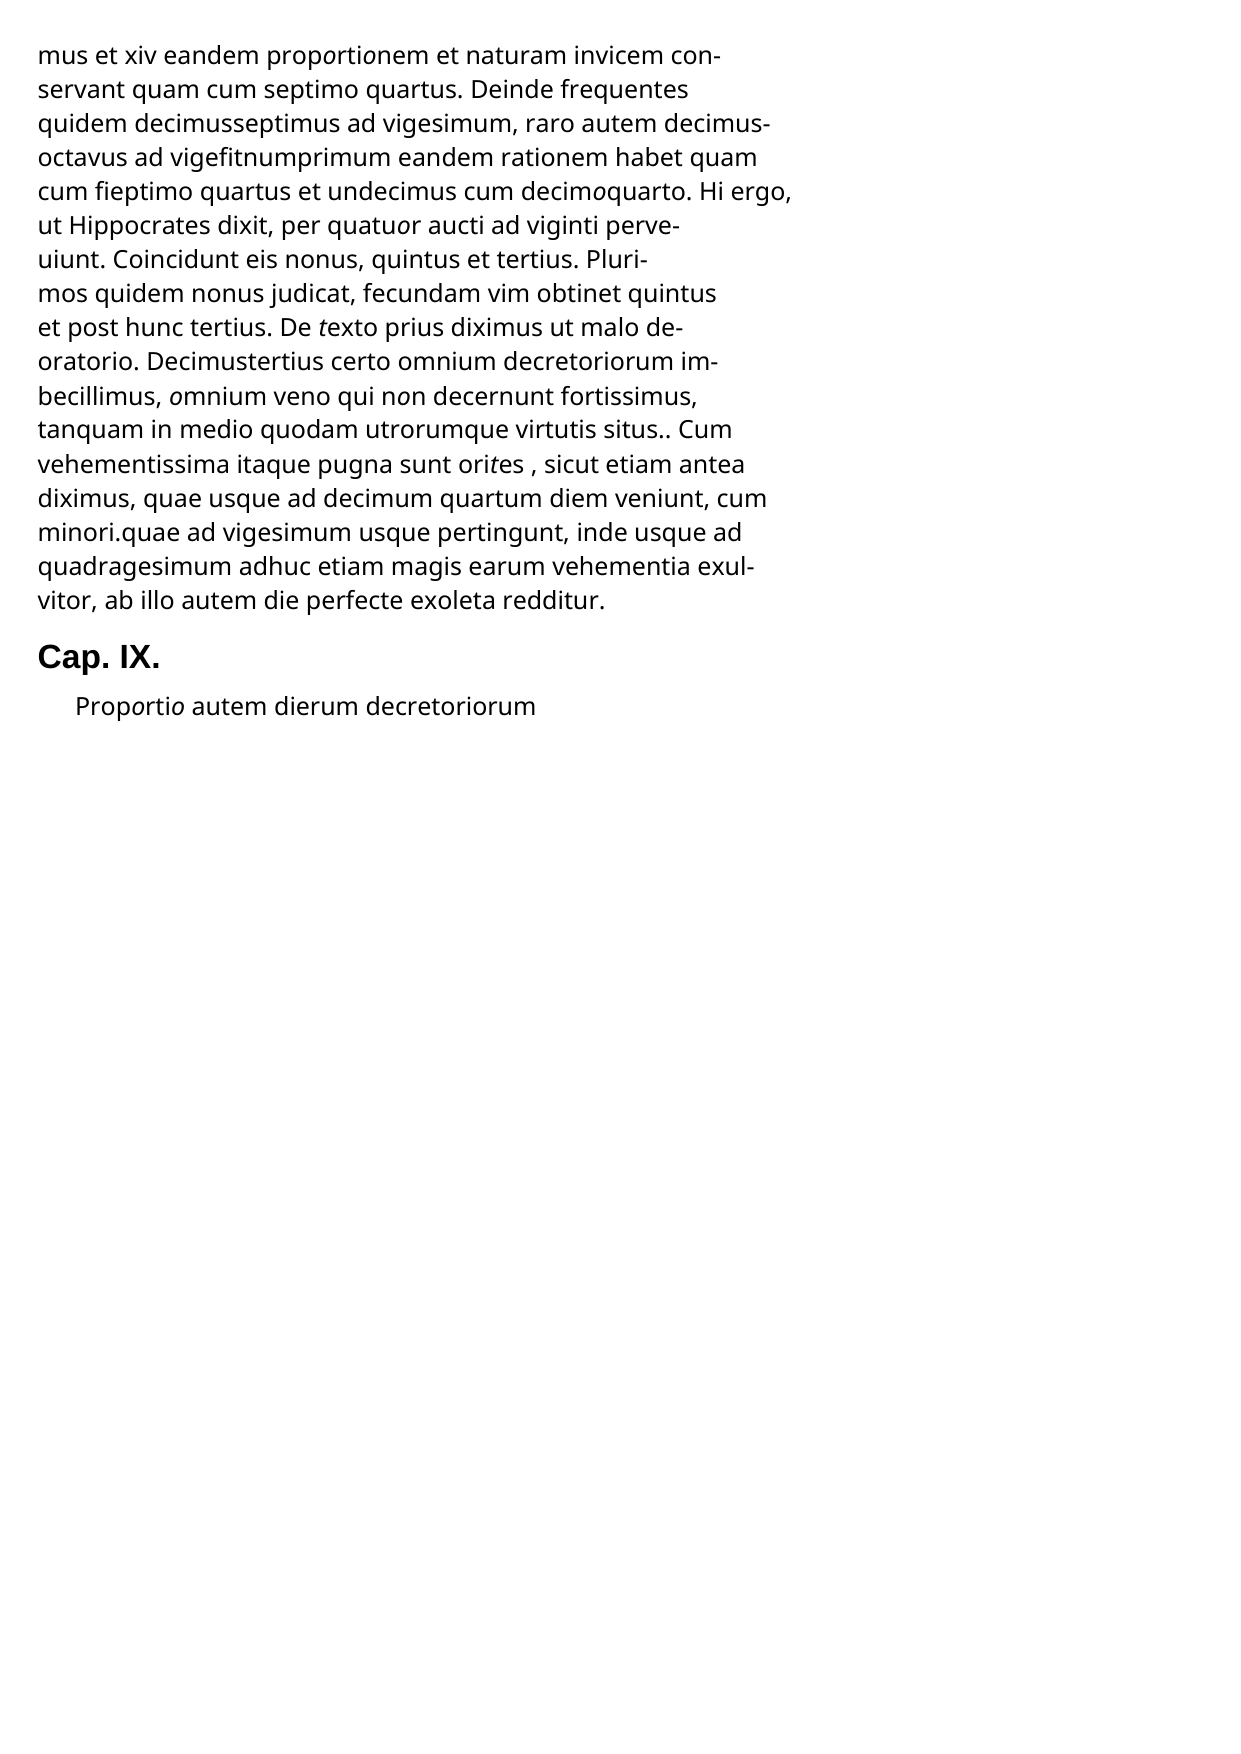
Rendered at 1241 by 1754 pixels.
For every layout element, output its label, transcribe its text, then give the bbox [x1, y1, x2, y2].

text Proportio autem dierum decretoriorum [37, 688, 1203, 723]
subtitle Cap. IX. [37, 637, 1203, 676]
text mus et xiv eandem proportionem et naturam invicem con- servant quam cum septimo quartus. Deinde frequentes quidem decimusseptimus ad vigesimum, raro autem decimus- octavus ad vigefitnumprimum eandem rationem habet quam cum fieptimo quartus et undecimus cum decimoquarto. Hi ergo, ut Hippocrates dixit, per quatuor aucti ad viginti perve- uiunt. Coincidunt eis nonus, quintus et tertius. Pluri- mos quidem nonus judicat, fecundam vim obtinet quintus et post hunc tertius. De texto prius diximus ut malo de- oratorio. Decimustertius certo omnium decretoriorum im- becillimus, omnium veno qui non decernunt fortissimus, tanquam in medio quodam utrorumque virtutis situs.. Cum vehementissima itaque pugna sunt orites , sicut etiam antea diximus, quae usque ad decimum quartum diem veniunt, cum minori.quae ad vigesimum usque pertingunt, inde usque ad quadragesimum adhuc etiam magis earum vehementia exul- vitor, ab illo autem die perfecte exoleta redditur. [37, 37, 1203, 617]
